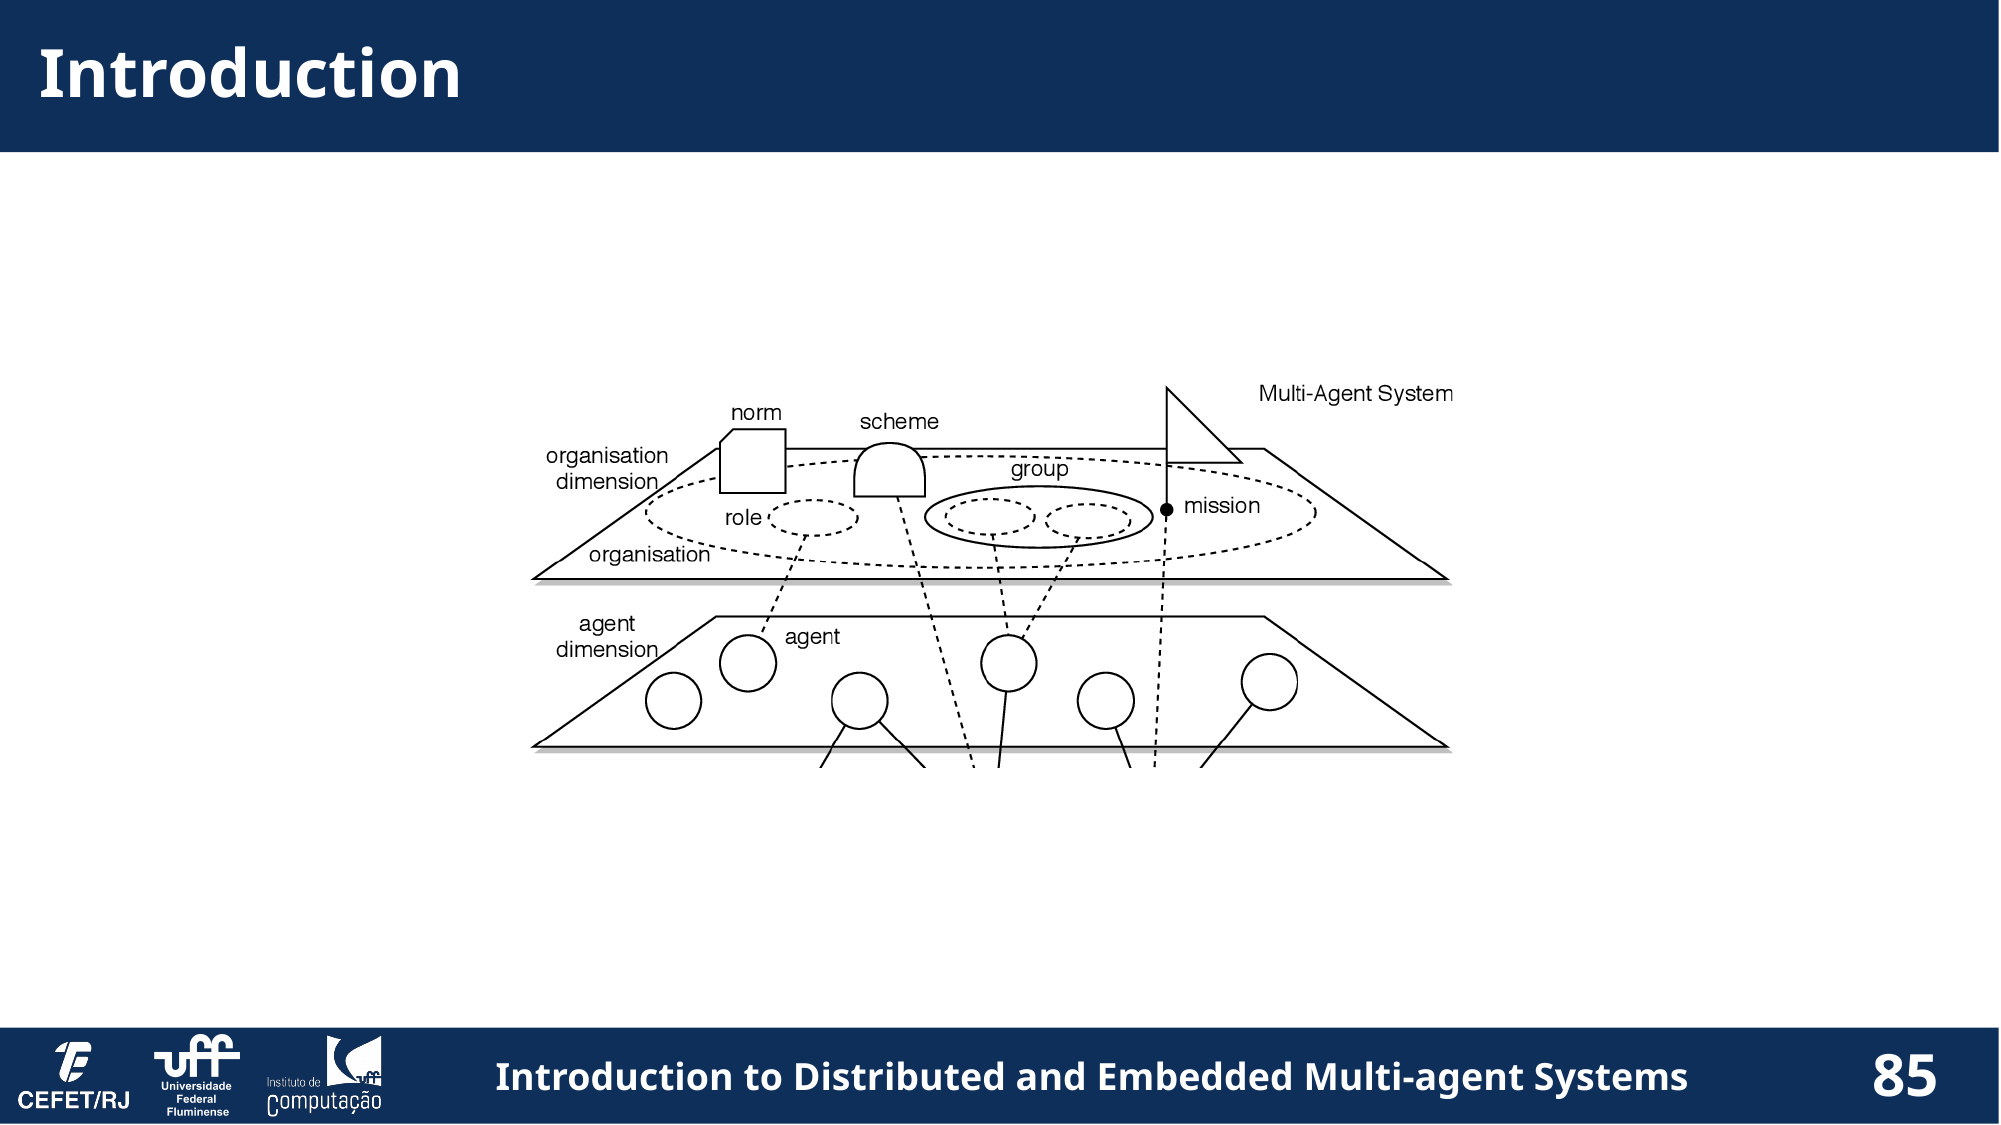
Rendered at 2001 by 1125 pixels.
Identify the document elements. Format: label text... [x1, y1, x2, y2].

text_box Introduction [25, 23, 1999, 119]
picture [18, 1021, 129, 1125]
picture [265, 1033, 383, 1117]
picture [153, 1033, 241, 1121]
picture [521, 383, 1453, 768]
